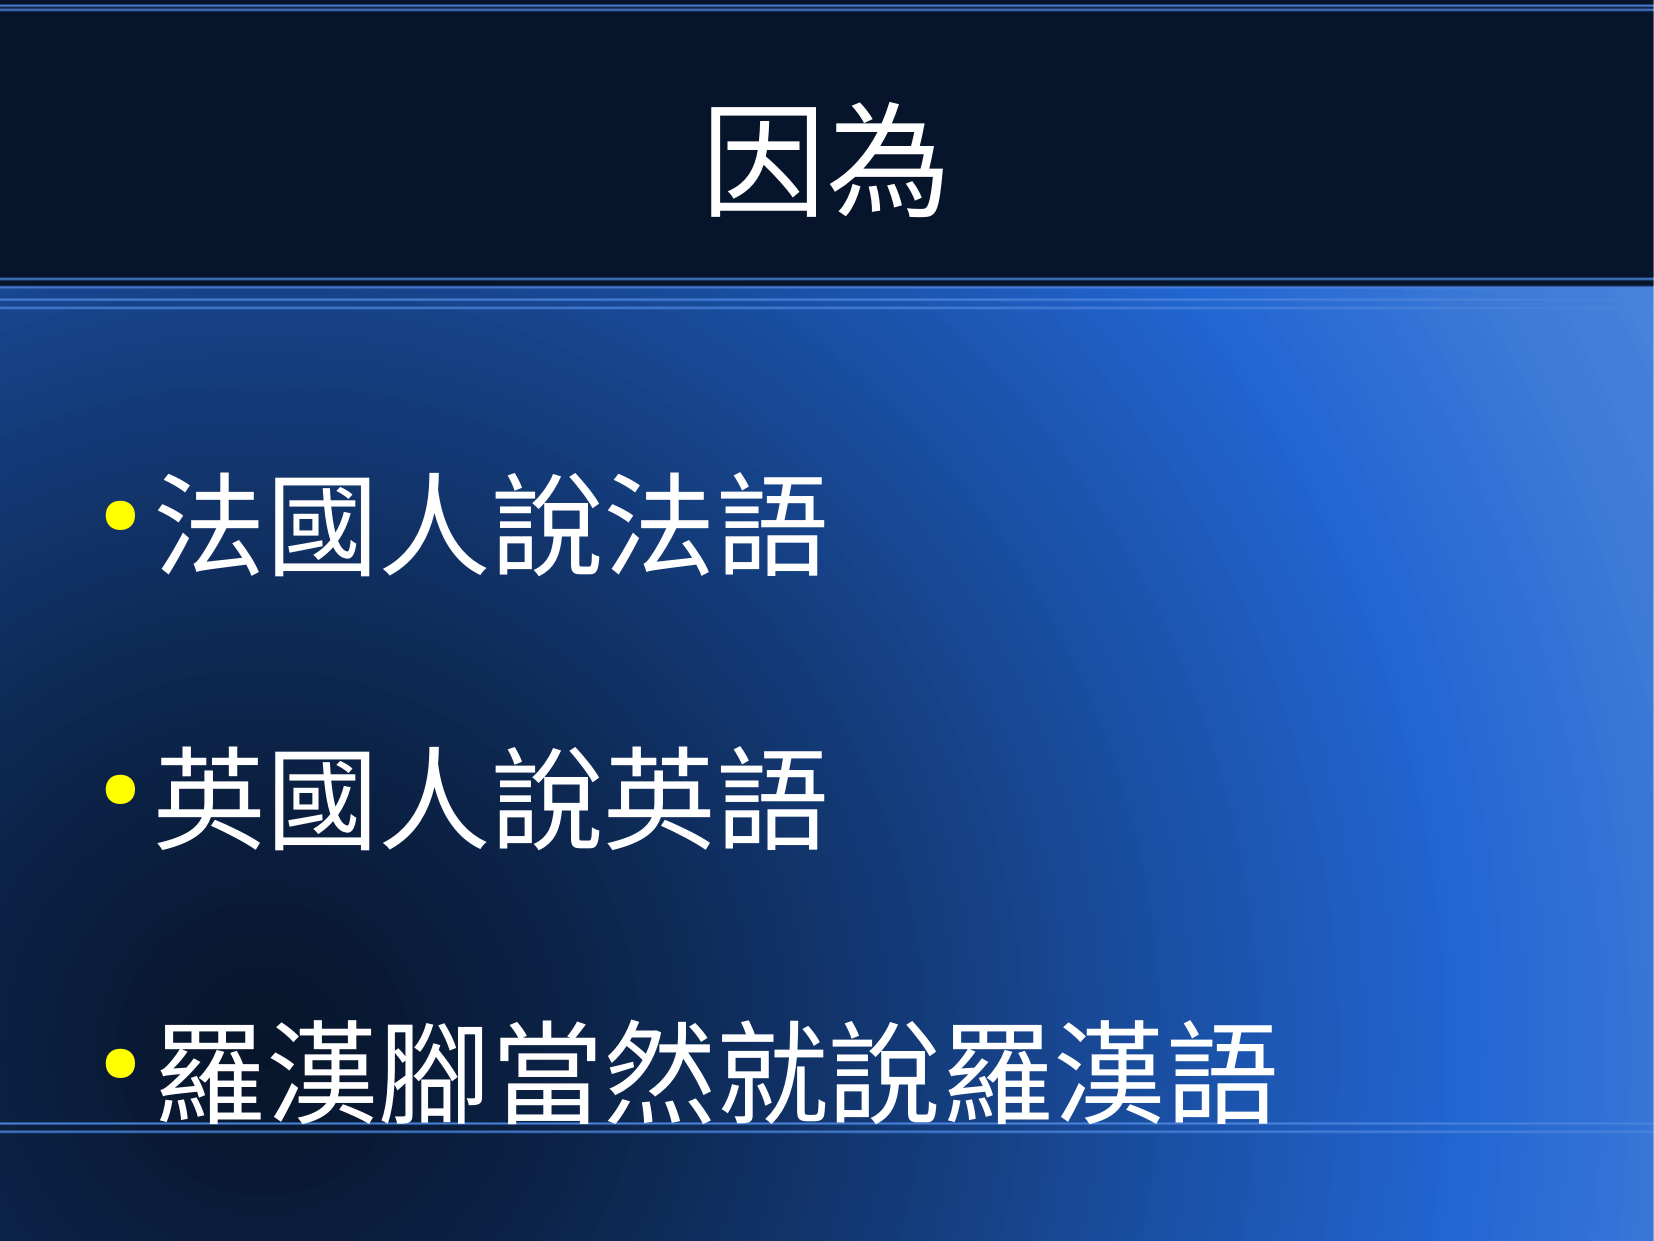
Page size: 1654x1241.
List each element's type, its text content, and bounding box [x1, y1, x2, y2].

title 因為 [82, 49, 1571, 257]
picture [0, 0, 1654, 1241]
list 法國人說法語 英國人說英語 羅漢腳當然就說羅漢語 [82, 355, 1571, 1241]
